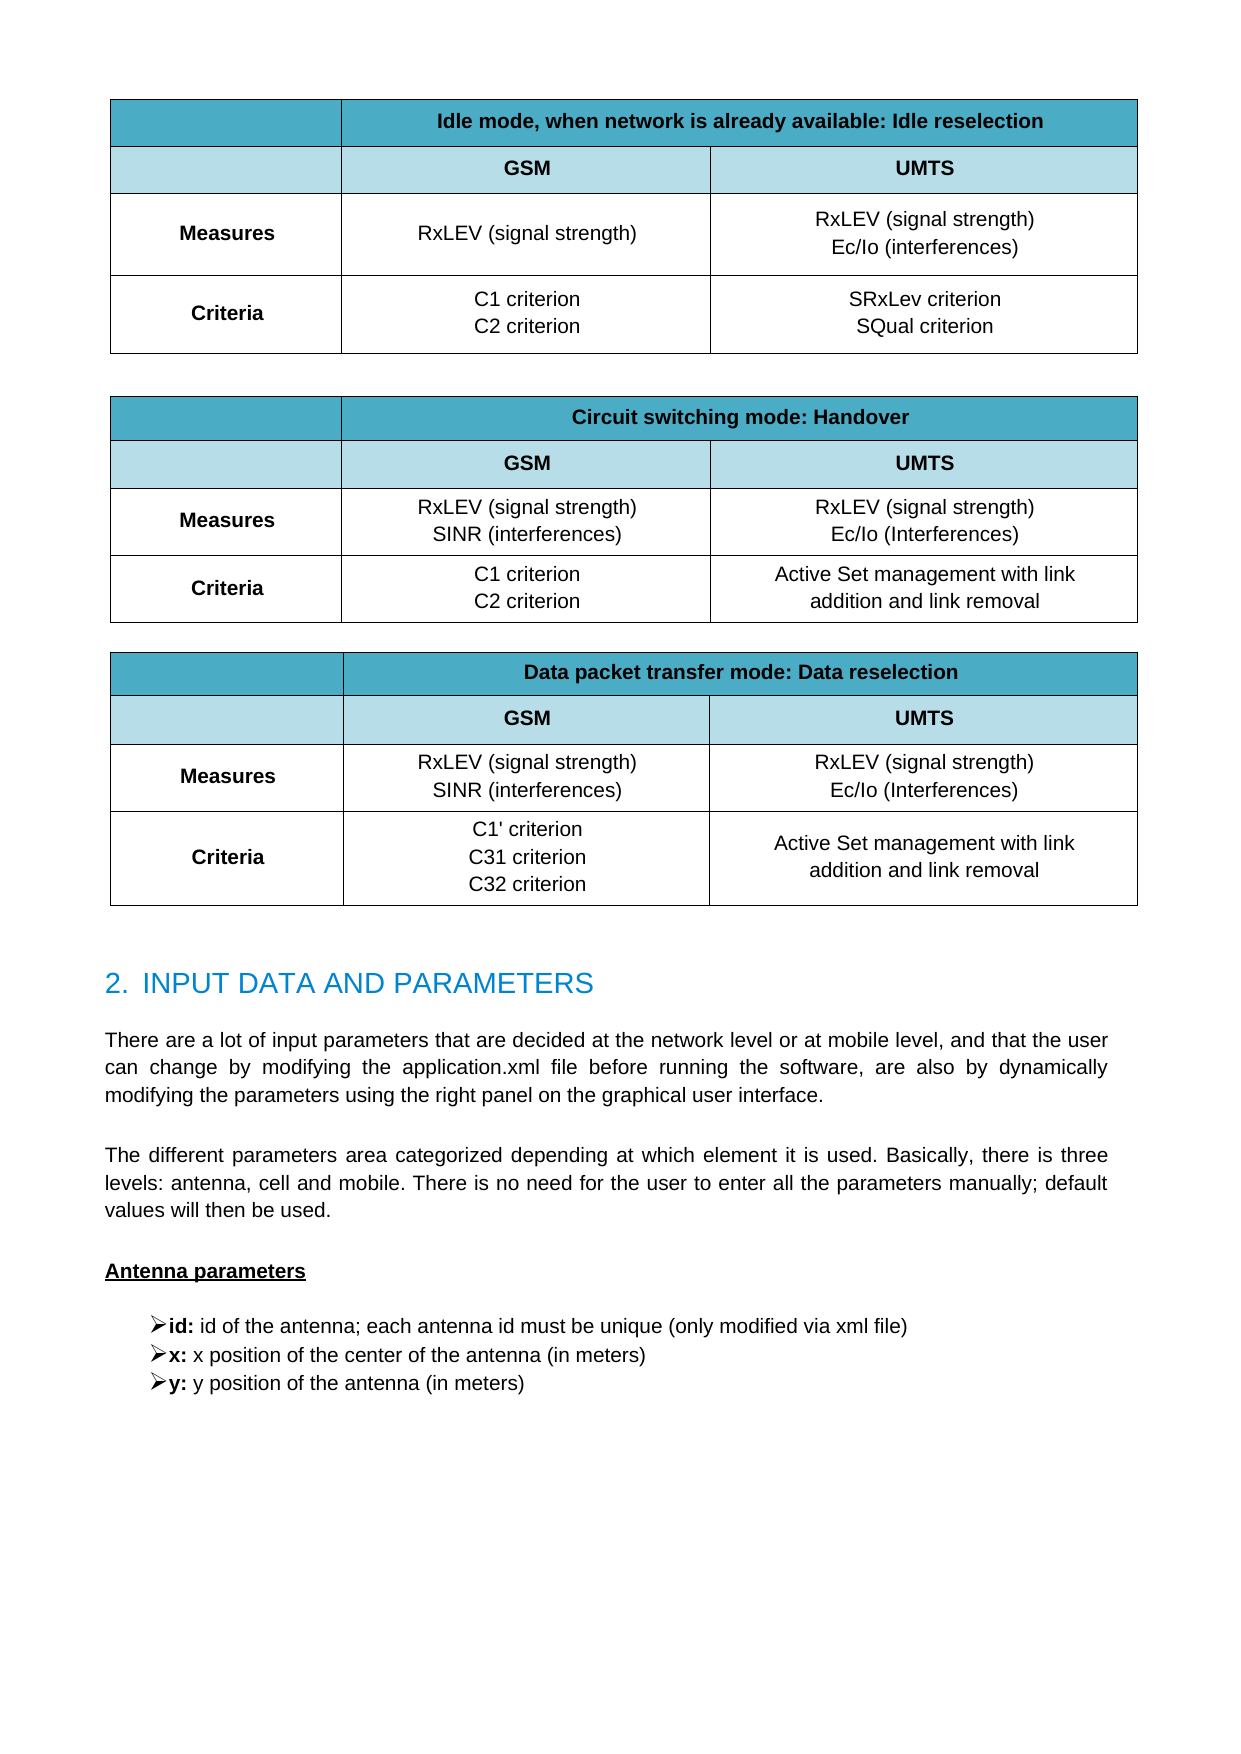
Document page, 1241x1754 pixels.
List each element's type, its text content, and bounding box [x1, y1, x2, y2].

subtitle INPUT DATA AND PARAMETERS [104, 966, 1110, 1000]
table_cell RxLEV (signal strength) Ec/Io (interferences) [711, 194, 1137, 275]
table_cell RxLEV (signal strength) Ec/Io (Interferences) [710, 745, 1137, 811]
table_cell RxLEV (signal strength) Ec/Io (Interferences) [711, 489, 1137, 555]
table_cell Active Set management with link addition and link removal [710, 812, 1137, 905]
table_cell RxLEV (signal strength) [342, 194, 710, 275]
table_cell GSM [342, 441, 710, 488]
table_header [111, 100, 341, 146]
table_cell Measures [111, 745, 343, 811]
table_cell Active Set management with link addition and link removal [711, 556, 1137, 622]
table_cell C1 criterion C2 criterion [342, 276, 710, 352]
table_header Idle mode, when network is already available: Idle reselection [342, 100, 1137, 146]
table_cell [111, 696, 343, 744]
text Antenna parameters [104, 1258, 1110, 1282]
table_cell RxLEV (signal strength) SINR (interferences) [344, 745, 709, 811]
table_cell Circuit switching mode: Handover [342, 397, 1137, 440]
table_cell Criteria [111, 556, 341, 622]
table_cell Measures [111, 489, 341, 555]
text The different parameters area categorized depending at which element it is used. Basically, there is three levels: antenna, cell and mobile. There is no need for the user to enter all the parameters manually; default values will then be used. [104, 1143, 1110, 1222]
table_cell Measures [111, 194, 341, 275]
list id: id of the antenna; each antenna id must be unique (only modified via xml file) [149, 1314, 1110, 1339]
table_cell [111, 441, 341, 488]
table_cell SRxLev criterion SQual criterion [711, 276, 1137, 352]
list x: x position of the center of the antenna (in meters) [149, 1342, 1110, 1367]
table_header Data packet transfer mode: Data reselection [344, 653, 1137, 695]
text There are a lot of input parameters that are decided at the network level or at mobile level, and that the user can change by modifying the application.xml file before running the software, are also by dynamically modifying the parameters using the right panel on the graphical user interface. [104, 1027, 1110, 1106]
table_cell GSM [342, 147, 710, 193]
table_cell Criteria [111, 812, 343, 905]
table_cell [111, 147, 341, 193]
table_cell Criteria [111, 276, 341, 352]
table_cell RxLEV (signal strength) SINR (interferences) [342, 489, 710, 555]
table_cell [110, 354, 342, 396]
table_cell GSM [344, 696, 709, 744]
table_cell C1' criterion C31 criterion C32 criterion [344, 812, 709, 905]
table_cell UMTS [710, 696, 1137, 744]
table_cell [111, 397, 341, 440]
table_cell [342, 354, 1137, 396]
table_cell UMTS [711, 147, 1137, 193]
list y: y position of the antenna (in meters) [149, 1371, 1110, 1396]
table_cell C1 criterion C2 criterion [342, 556, 710, 622]
table_cell UMTS [711, 441, 1137, 488]
table_header [111, 653, 343, 695]
